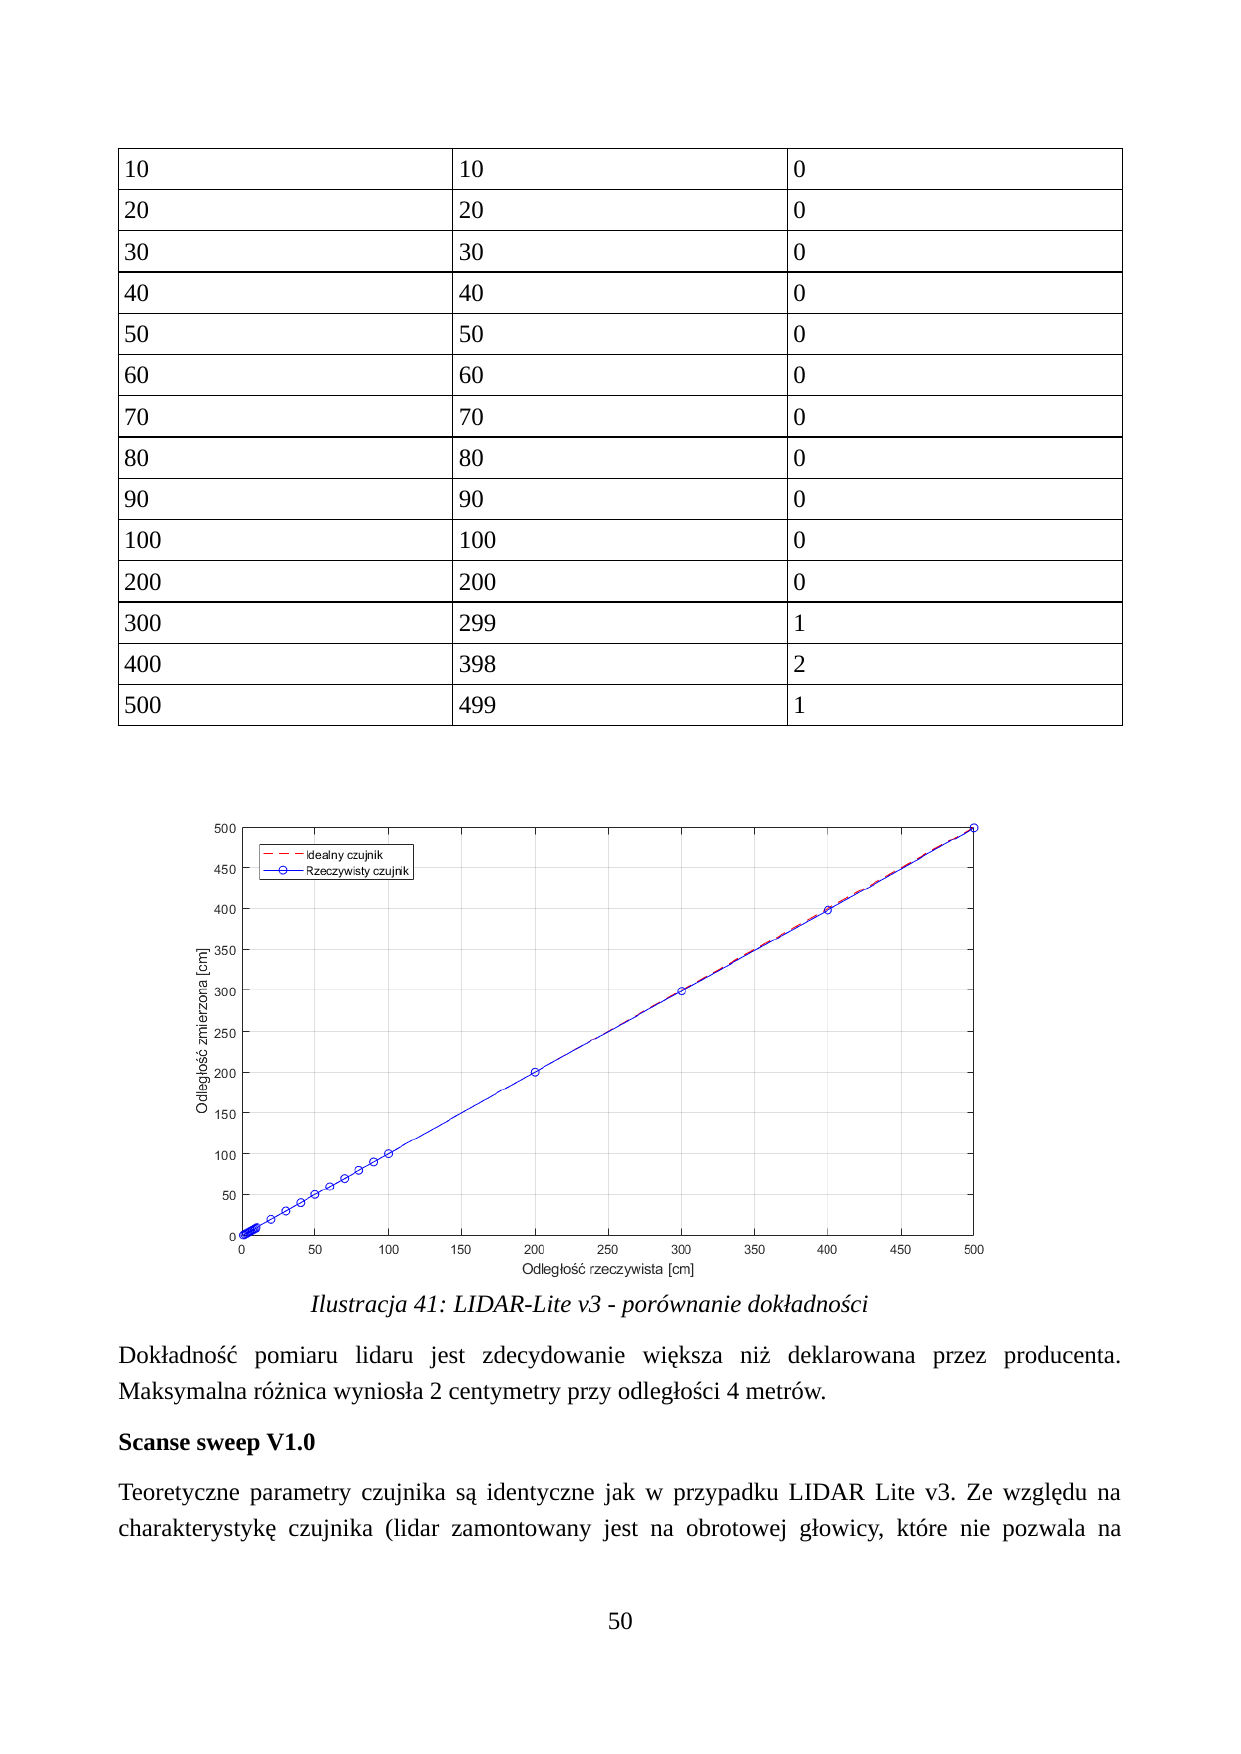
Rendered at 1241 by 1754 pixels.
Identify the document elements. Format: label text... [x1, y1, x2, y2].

table_cell 1 [788, 603, 1122, 643]
table_cell 70 [453, 396, 787, 436]
table_cell 30 [453, 231, 787, 271]
table_cell 0 [788, 479, 1122, 519]
table_cell 100 [453, 520, 787, 560]
table_cell 100 [119, 520, 452, 560]
table_cell 1 [788, 685, 1122, 725]
table_cell 50 [453, 314, 787, 354]
table_cell 0 [788, 438, 1122, 478]
text Scanse sweep V1.0 [118, 1427, 1122, 1455]
table_cell 80 [453, 438, 787, 478]
table_cell 60 [453, 355, 787, 395]
table_cell 299 [453, 603, 787, 643]
table_cell 90 [453, 479, 787, 519]
table_cell 10 [119, 149, 452, 189]
table_cell 0 [788, 561, 1122, 601]
table_cell 0 [788, 396, 1122, 436]
table_cell 398 [453, 644, 787, 684]
table_cell 0 [788, 314, 1122, 354]
table_cell 0 [788, 190, 1122, 230]
table_cell 60 [119, 355, 452, 395]
picture [118, 789, 1063, 1290]
table_cell 0 [788, 355, 1122, 395]
text Teoretyczne parametry czujnika są identyczne jak w przypadku LIDAR Lite v3. Ze względu na charakterystykę czujnika (lidar zamontowany jest na obrotowej głowicy, które nie pozwala na [118, 1477, 1122, 1542]
text Dokładność pomiaru lidaru jest zdecydowanie większa niż deklarowana przez producenta. Maksymalna różnica wyniosła 2 centymetry przy odległości 4 metrów. [118, 1340, 1122, 1404]
table_cell 0 [788, 273, 1122, 313]
table_cell 300 [119, 603, 452, 643]
table_cell 400 [119, 644, 452, 684]
table_cell 0 [788, 149, 1122, 189]
table_cell 500 [119, 685, 452, 725]
table_cell 20 [453, 190, 787, 230]
table_cell 40 [119, 273, 452, 313]
table_cell 20 [119, 190, 452, 230]
table_cell 200 [119, 561, 452, 601]
table_cell 30 [119, 231, 452, 271]
table_cell 499 [453, 685, 787, 725]
table_cell 50 [119, 314, 452, 354]
table_cell 90 [119, 479, 452, 519]
table_cell 10 [453, 149, 787, 189]
table_cell 40 [453, 273, 787, 313]
table_cell 80 [119, 438, 452, 478]
table_cell 70 [119, 396, 452, 436]
table_cell 2 [788, 644, 1122, 684]
text Ilustracja 41: LIDAR-Lite v3 - porównanie dokładności [118, 1290, 1063, 1318]
table_cell 200 [453, 561, 787, 601]
table_cell 0 [788, 231, 1122, 271]
table_cell 0 [788, 520, 1122, 560]
